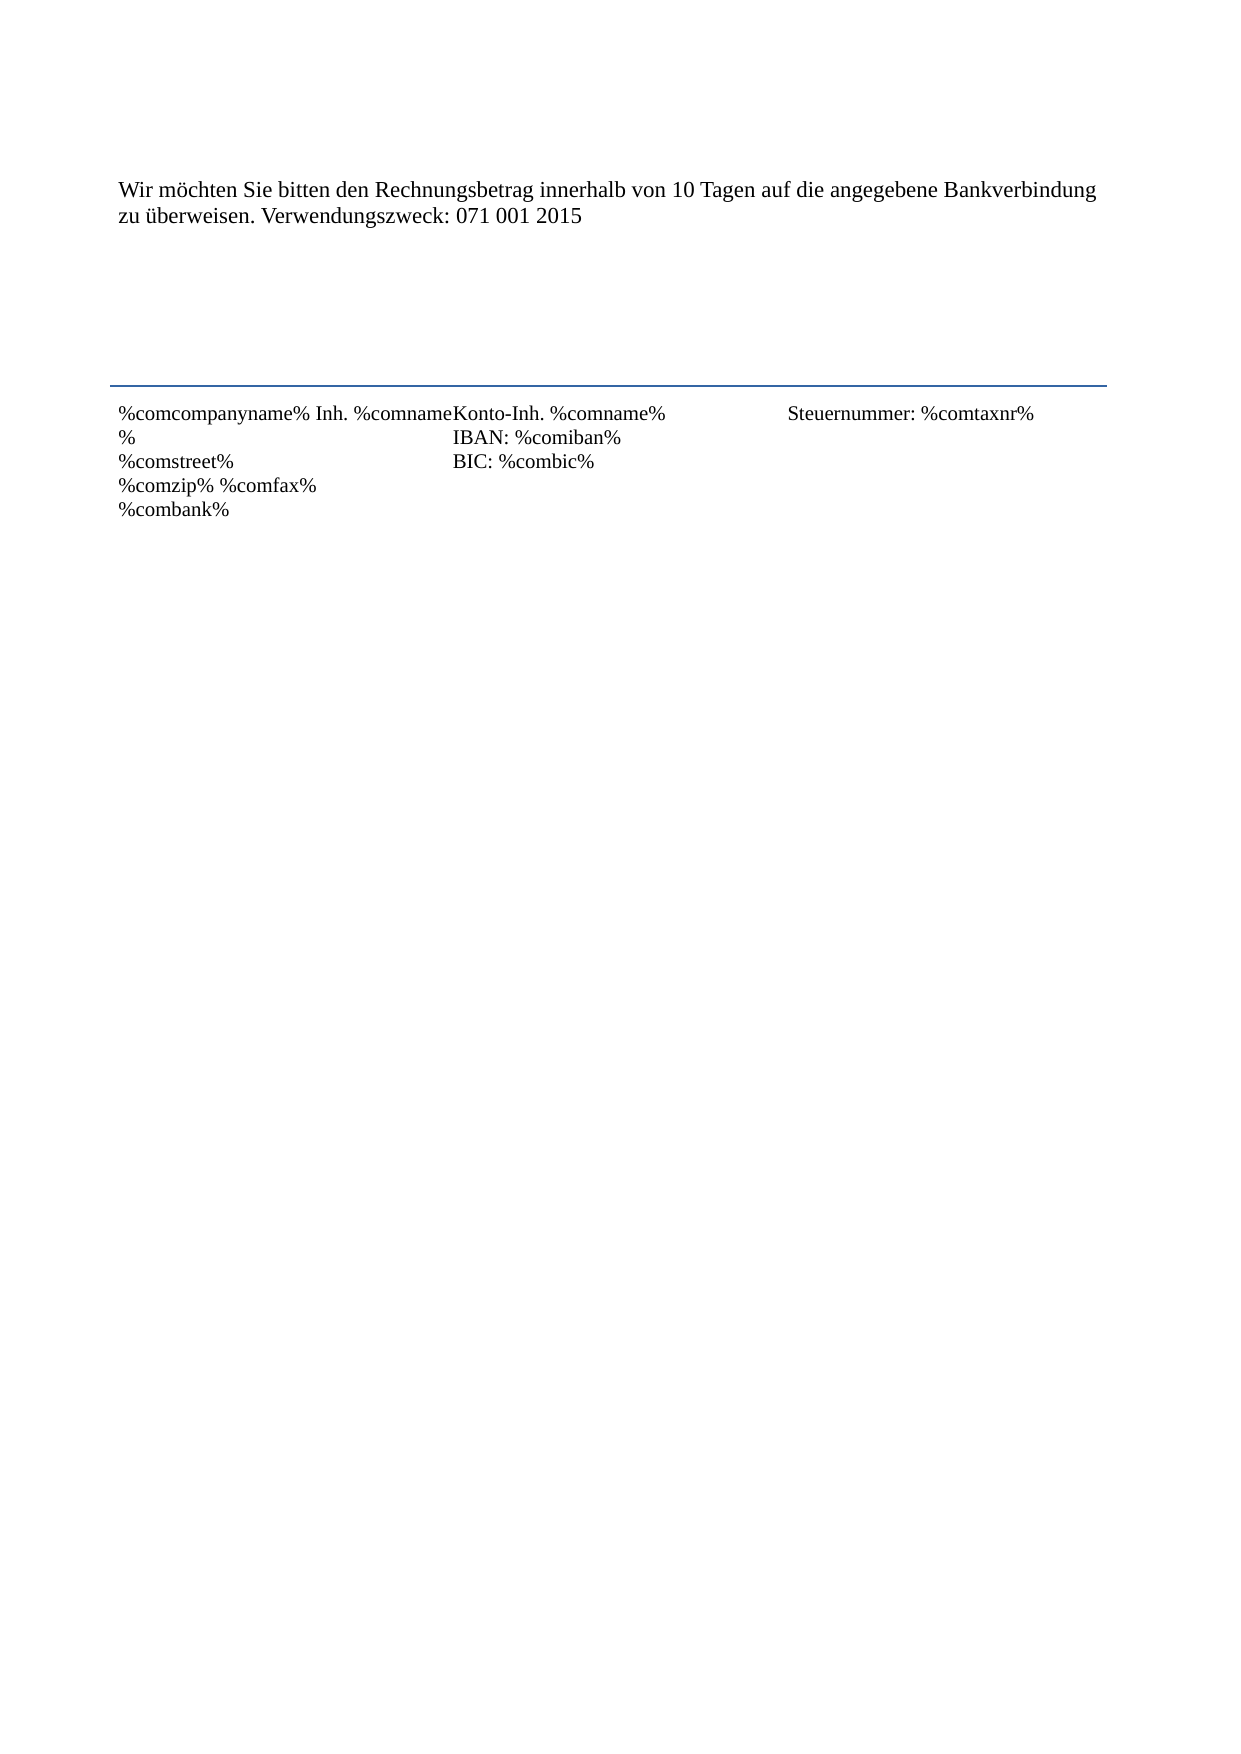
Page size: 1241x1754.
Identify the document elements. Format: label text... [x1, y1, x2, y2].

text %combank% [118, 497, 453, 521]
text BIC: %combic% [453, 449, 787, 473]
text IBAN: %comiban% [453, 425, 787, 449]
text Steuernummer: %comtaxnr% [787, 401, 1122, 425]
text zu überweisen. Verwendungszweck: 071 001 2015 [118, 202, 1122, 228]
text %comzip% %comfax% [118, 473, 453, 497]
text %comstreet% [118, 449, 453, 473]
text Konto-Inh. %comname% [453, 401, 787, 425]
text %comcompanyname% Inh. %comname% [118, 401, 453, 449]
text Wir möchten Sie bitten den Rechnungsbetrag innerhalb von 10 Tagen auf die angegebene Bankverbindung [118, 176, 1122, 202]
